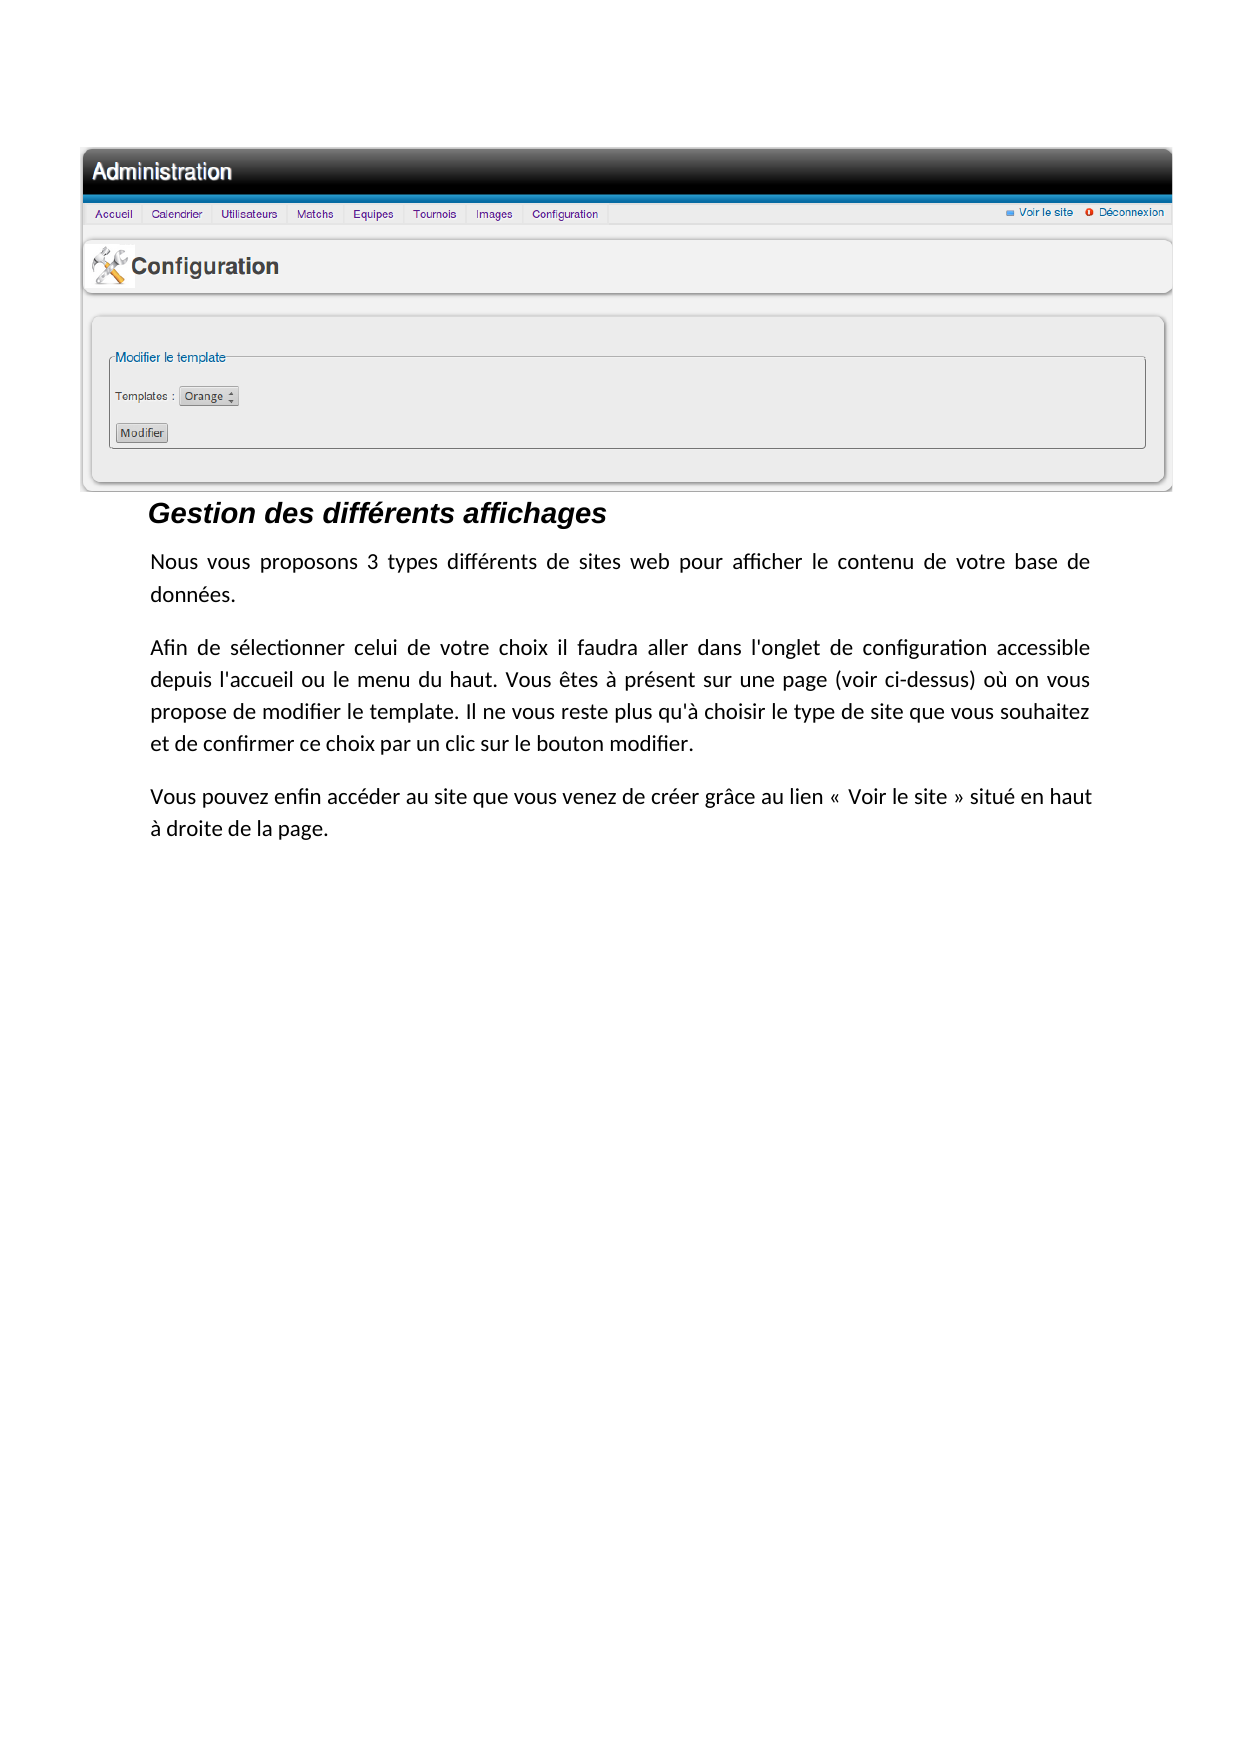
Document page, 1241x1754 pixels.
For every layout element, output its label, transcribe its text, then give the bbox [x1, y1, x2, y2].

subtitle Gestion des différents affichages [148, 492, 1093, 530]
picture [80, 147, 1173, 492]
list Nous vous proposons 3 types différents de sites web pour afficher le contenu de votre base de données. [113, 547, 1093, 608]
list Vous pouvez enfin accéder au site que vous venez de créer grâce au lien « Voir le site » situé en haut à droite de la page. [113, 782, 1093, 842]
list Afin de sélectionner celui de votre choix il faudra aller dans l'onglet de configuration accessible depuis l'accueil ou le menu du haut. Vous êtes à présent sur une page (voir ci-dessus) où on vous propose de modifier le template. Il ne vous reste plus qu'à choisir le type de site que vous souhaitez et de confirmer ce choix par un clic sur le bouton modifier. [113, 633, 1093, 757]
